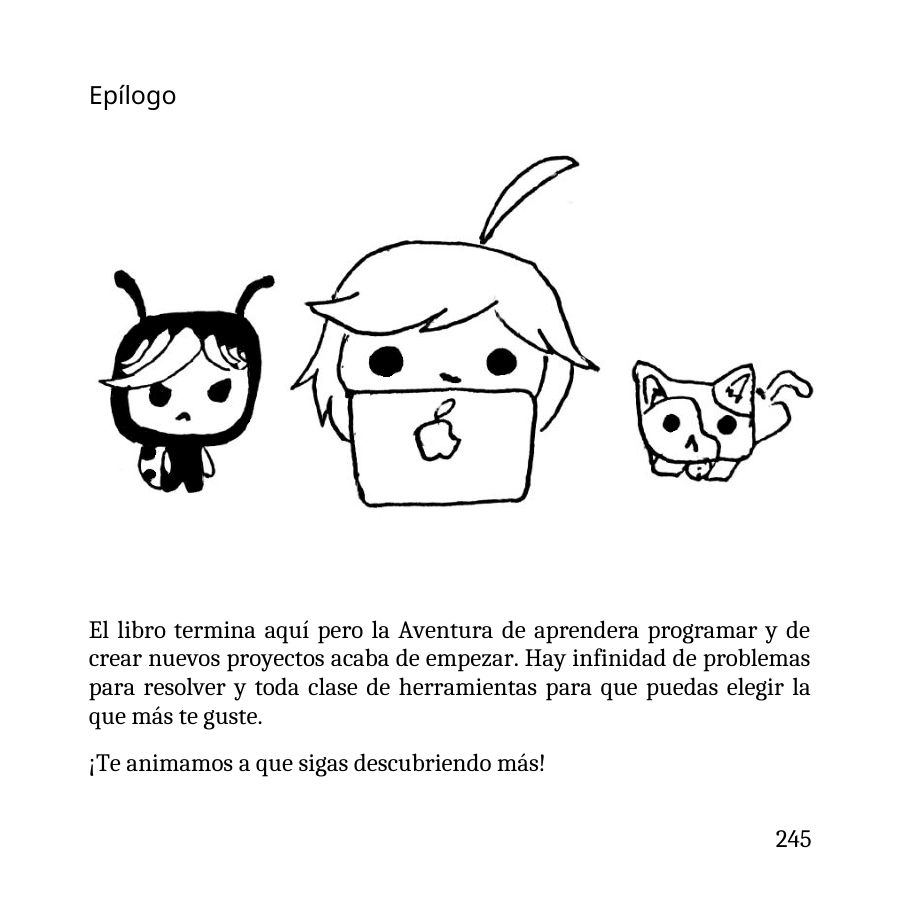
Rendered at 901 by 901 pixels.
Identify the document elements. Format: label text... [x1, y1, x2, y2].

table_header [89, 503, 279, 597]
picture [88, 144, 839, 525]
text ¡Te animamos a que sigas descubriendo más! [89, 749, 811, 778]
text El libro termina aquí pero la Aventura de aprendera programar y de crear nuevos proyectos acaba de empezar. Hay infinidad de problemas para resolver y toda clase de herramientas para que puedas elegir la que más te guste. [89, 616, 811, 731]
text Epílogo [89, 78, 811, 112]
table_header [280, 525, 768, 597]
table_header [89, 124, 279, 252]
table_header [280, 124, 768, 144]
